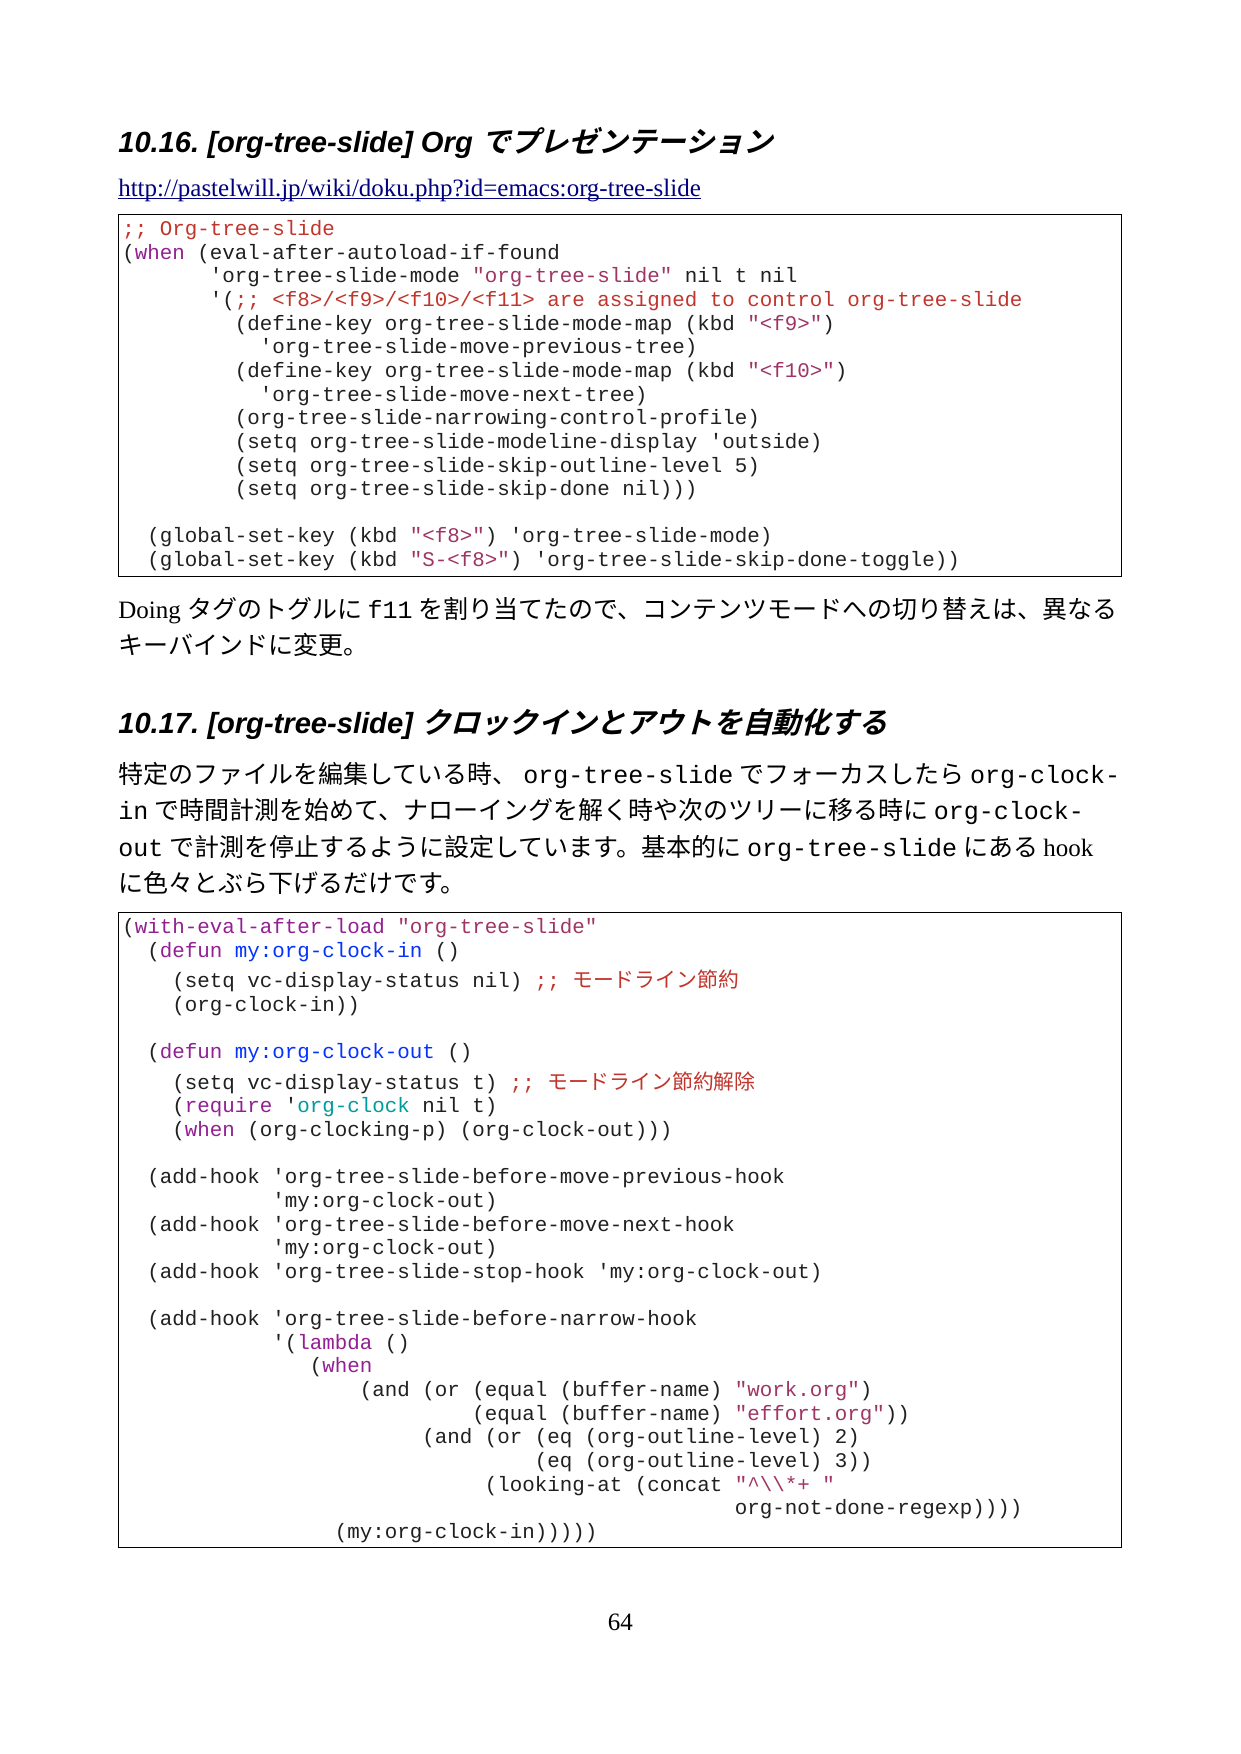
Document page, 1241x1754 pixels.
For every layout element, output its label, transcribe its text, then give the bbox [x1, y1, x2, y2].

text '(lambda () [119, 1328, 1121, 1351]
text (defun my:org-clock-in () [119, 936, 1121, 959]
text (add-hook 'org-tree-slide-before-narrow-hook [119, 1304, 1121, 1328]
text (when (eval-after-autoload-if-found [119, 238, 1121, 261]
text 'org-tree-slide-move-next-tree) [119, 380, 1121, 403]
text (and (or (eq (org-outline-level) 2) [119, 1422, 1121, 1446]
text (setq vc-display-status nil) ;; モードライン節約 [119, 959, 1121, 990]
text (require 'org-clock nil t) [119, 1091, 1121, 1115]
text (setq vc-display-status t) ;; モードライン節約解除 [119, 1061, 1121, 1091]
subtitle [org-tree-slide] Org でプレゼンテーション [118, 118, 1122, 160]
text (equal (buffer-name) "effort.org")) [119, 1399, 1121, 1422]
text (when (org-clocking-p) (org-clock-out))) [119, 1115, 1121, 1139]
text (and (or (equal (buffer-name) "work.org") [119, 1375, 1121, 1399]
text Doing タグのトグルに f11 を割り当てたので、コンテンツモードへの切り替えは、異なるキーバインドに変更。 [118, 589, 1122, 662]
text (add-hook 'org-tree-slide-before-move-next-hook [119, 1209, 1121, 1233]
text (setq org-tree-slide-skip-done nil))) [119, 474, 1121, 498]
text (global-set-key (kbd "S-<f8>") 'org-tree-slide-skip-done-toggle)) [119, 545, 1121, 576]
text ;; Org-tree-slide [119, 215, 1121, 238]
text '(;; <f8>/<f9>/<f10>/<f11> are assigned to control org-tree-slide [119, 285, 1121, 309]
text (setq org-tree-slide-modeline-display 'outside) [119, 427, 1121, 451]
text (define-key org-tree-slide-mode-map (kbd "<f10>") [119, 356, 1121, 380]
text (eq (org-outline-level) 3)) [119, 1446, 1121, 1470]
text (add-hook 'org-tree-slide-before-move-previous-hook [119, 1162, 1121, 1186]
text (define-key org-tree-slide-mode-map (kbd "<f9>") [119, 309, 1121, 332]
text 'my:org-clock-out) [119, 1186, 1121, 1209]
text 'org-tree-slide-move-previous-tree) [119, 332, 1121, 356]
text (my:org-clock-in))))) [119, 1517, 1121, 1547]
text (with-eval-after-load "org-tree-slide" [119, 913, 1121, 936]
text 特定のファイルを編集している時、 org-tree-slide でフォーカスしたら org-clock-in で時間計測を始めて、ナローイングを解く時や次のツリーに移る時に org-clock-out で計測を停止するように設定しています。基本的に org-tree-slide にあるhookに色々とぶら下げるだけです。 [118, 754, 1122, 900]
subtitle [org-tree-slide] クロックインとアウトを自動化する [118, 699, 1122, 742]
text http://pastelwill.jp/wiki/doku.php?id=emacs:org-tree-slide [118, 173, 1122, 202]
text (org-clock-in)) [119, 990, 1121, 1014]
text (global-set-key (kbd "<f8>") 'org-tree-slide-mode) [119, 522, 1121, 545]
text (looking-at (concat "^\\*+ " [119, 1470, 1121, 1493]
text (add-hook 'org-tree-slide-stop-hook 'my:org-clock-out) [119, 1257, 1121, 1281]
text (org-tree-slide-narrowing-control-profile) [119, 403, 1121, 427]
text (setq org-tree-slide-skip-outline-level 5) [119, 451, 1121, 474]
text 'org-tree-slide-mode "org-tree-slide" nil t nil [119, 261, 1121, 285]
text org-not-done-regexp)))) [119, 1493, 1121, 1517]
text 'my:org-clock-out) [119, 1233, 1121, 1257]
text (when [119, 1351, 1121, 1375]
text (defun my:org-clock-out () [119, 1037, 1121, 1061]
